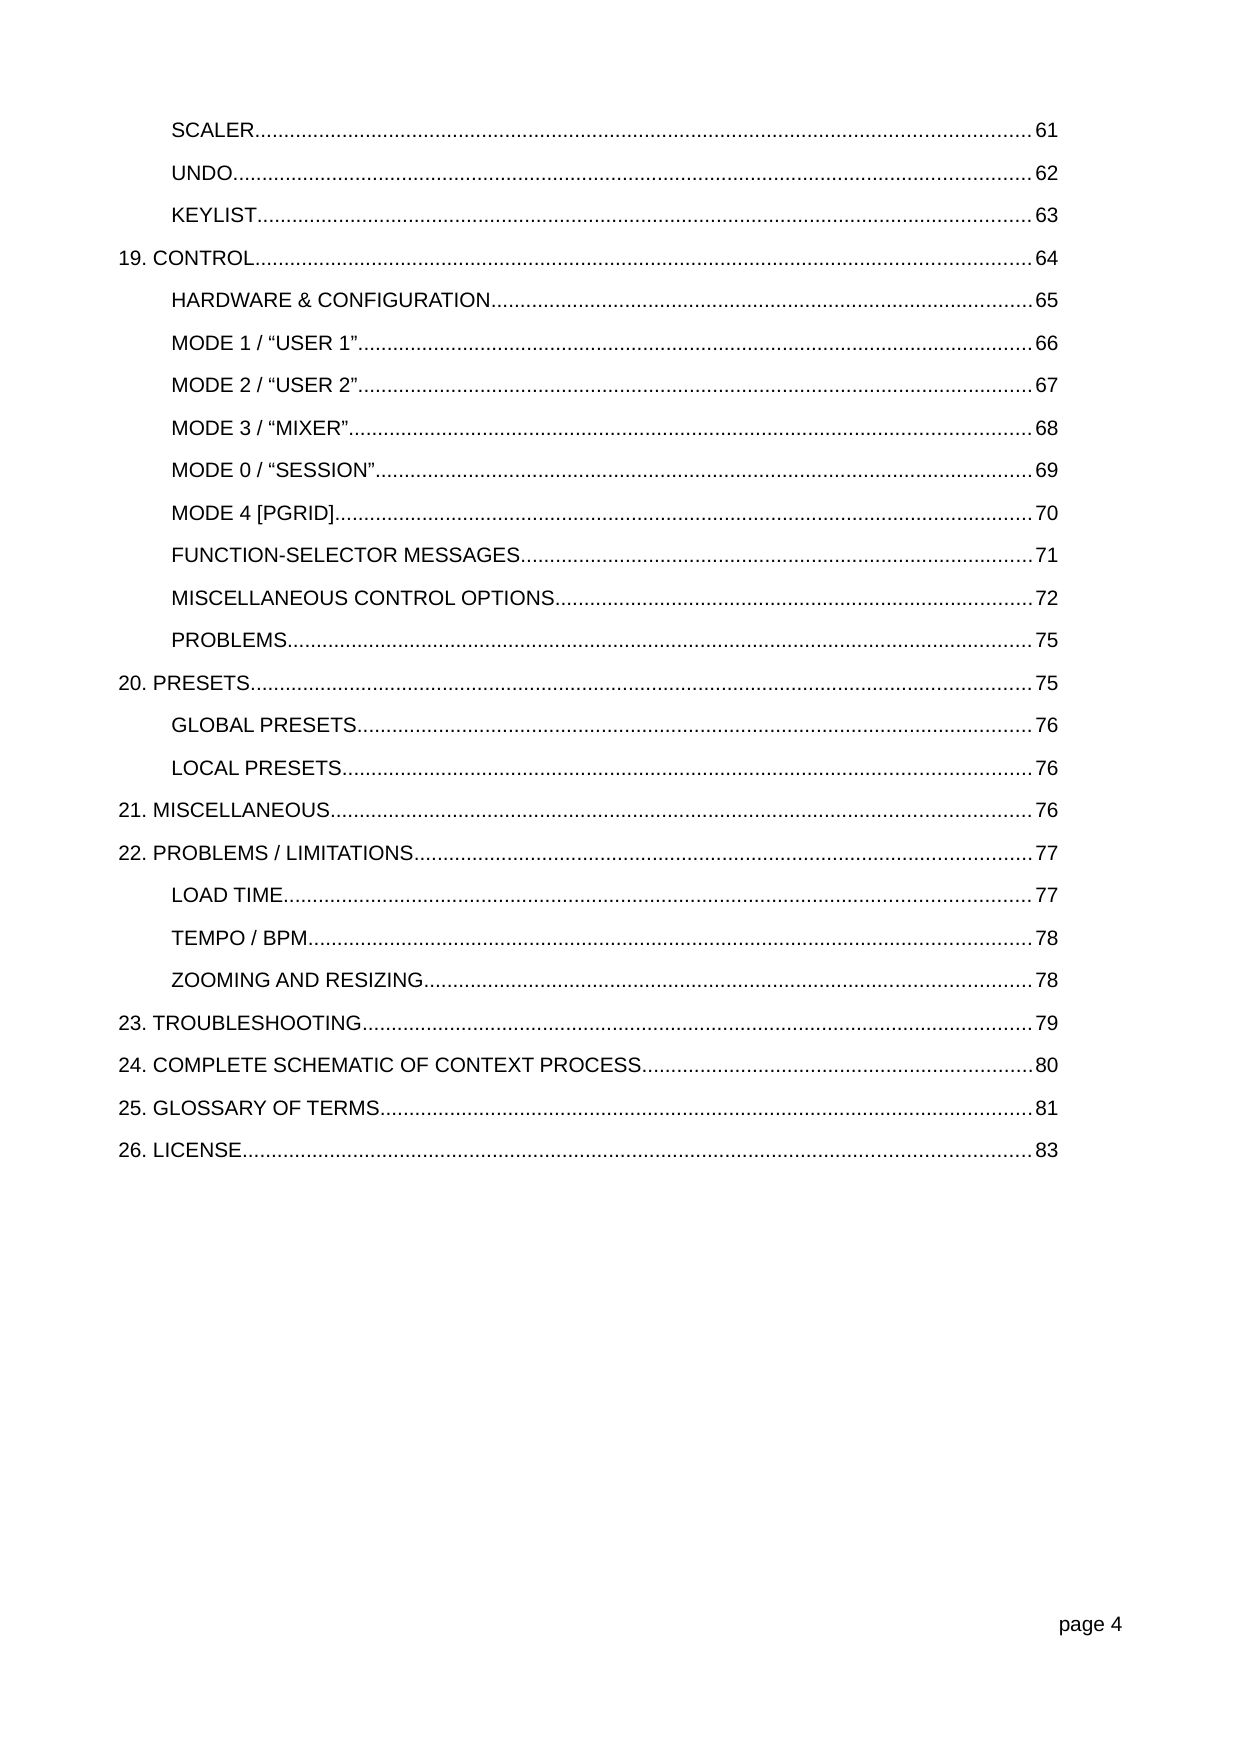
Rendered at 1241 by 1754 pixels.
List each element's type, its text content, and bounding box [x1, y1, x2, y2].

text PROBLEMS 75 [118, 628, 1122, 652]
text LOCAL PRESETS 76 [118, 756, 1122, 779]
text GLOBAL PRESETS 76 [118, 713, 1122, 737]
text HARDWARE & CONFIGURATION 65 [118, 288, 1122, 312]
text 24. COMPLETE SCHEMATIC OF CONTEXT PROCESS 80 [118, 1053, 1122, 1077]
text 19. CONTROL 64 [118, 246, 1122, 269]
text MISCELLANEOUS CONTROL OPTIONS 72 [118, 586, 1122, 609]
text 23. TROUBLESHOOTING 79 [118, 1011, 1122, 1034]
text 22. PROBLEMS / LIMITATIONS 77 [118, 841, 1122, 864]
text TEMPO / BPM 78 [118, 926, 1122, 949]
text MODE 2 / “USER 2” 67 [118, 373, 1122, 397]
text MODE 4 [PGRID] 70 [118, 501, 1122, 524]
text MODE 1 / “USER 1” 66 [118, 331, 1122, 354]
text 20. PRESETS 75 [118, 671, 1122, 694]
text MODE 0 / “SESSION” 69 [118, 458, 1122, 482]
text 21. MISCELLANEOUS 76 [118, 798, 1122, 822]
text KEYLIST 63 [118, 203, 1122, 227]
text MODE 3 / “MIXER” 68 [118, 416, 1122, 439]
text LOAD TIME 77 [118, 883, 1122, 907]
text 25. GLOSSARY OF TERMS 81 [118, 1096, 1122, 1119]
text FUNCTION-SELECTOR MESSAGES 71 [118, 543, 1122, 567]
text SCALER 61 [118, 118, 1122, 142]
text ZOOMING AND RESIZING 78 [118, 968, 1122, 992]
text UNDO 62 [118, 161, 1122, 184]
text 26. LICENSE 83 [118, 1138, 1122, 1162]
